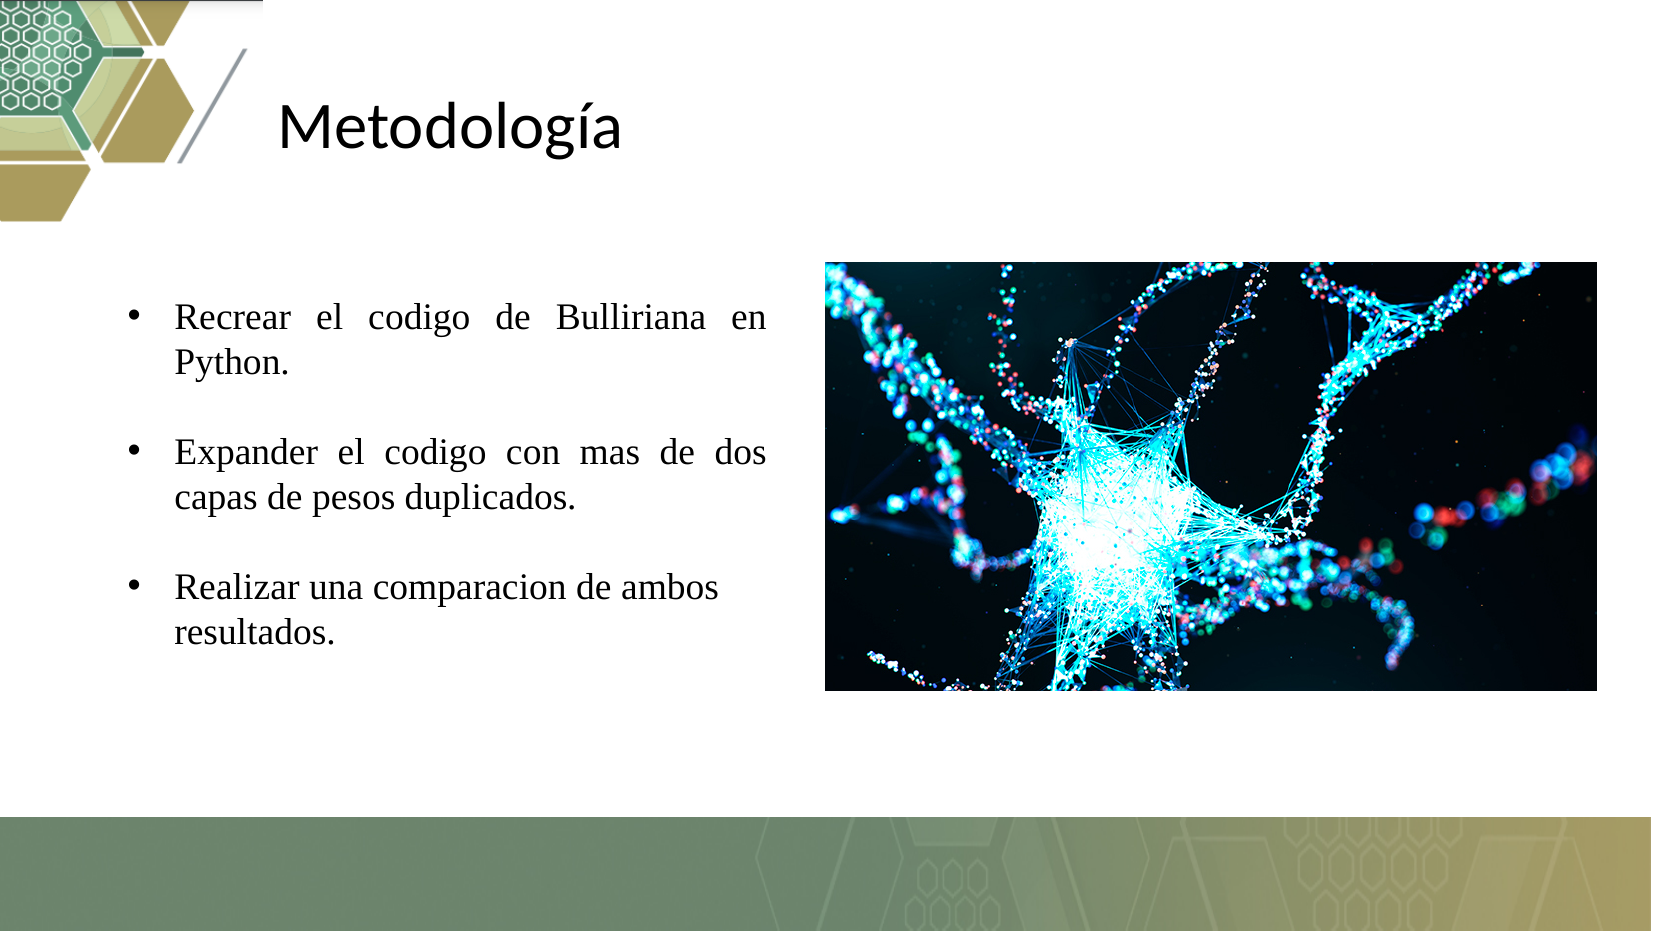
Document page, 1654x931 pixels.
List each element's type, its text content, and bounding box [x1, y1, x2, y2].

picture [0, 0, 263, 244]
text_box Metodología [262, 19, 750, 225]
picture [825, 262, 1597, 691]
text_box Recrear el codigo de Bulliriana en Python. Expander el codigo con mas de dos capas de pesos duplicados. Realizar una comparacion de ambos resultados. [112, 284, 783, 750]
picture [0, 817, 1651, 931]
